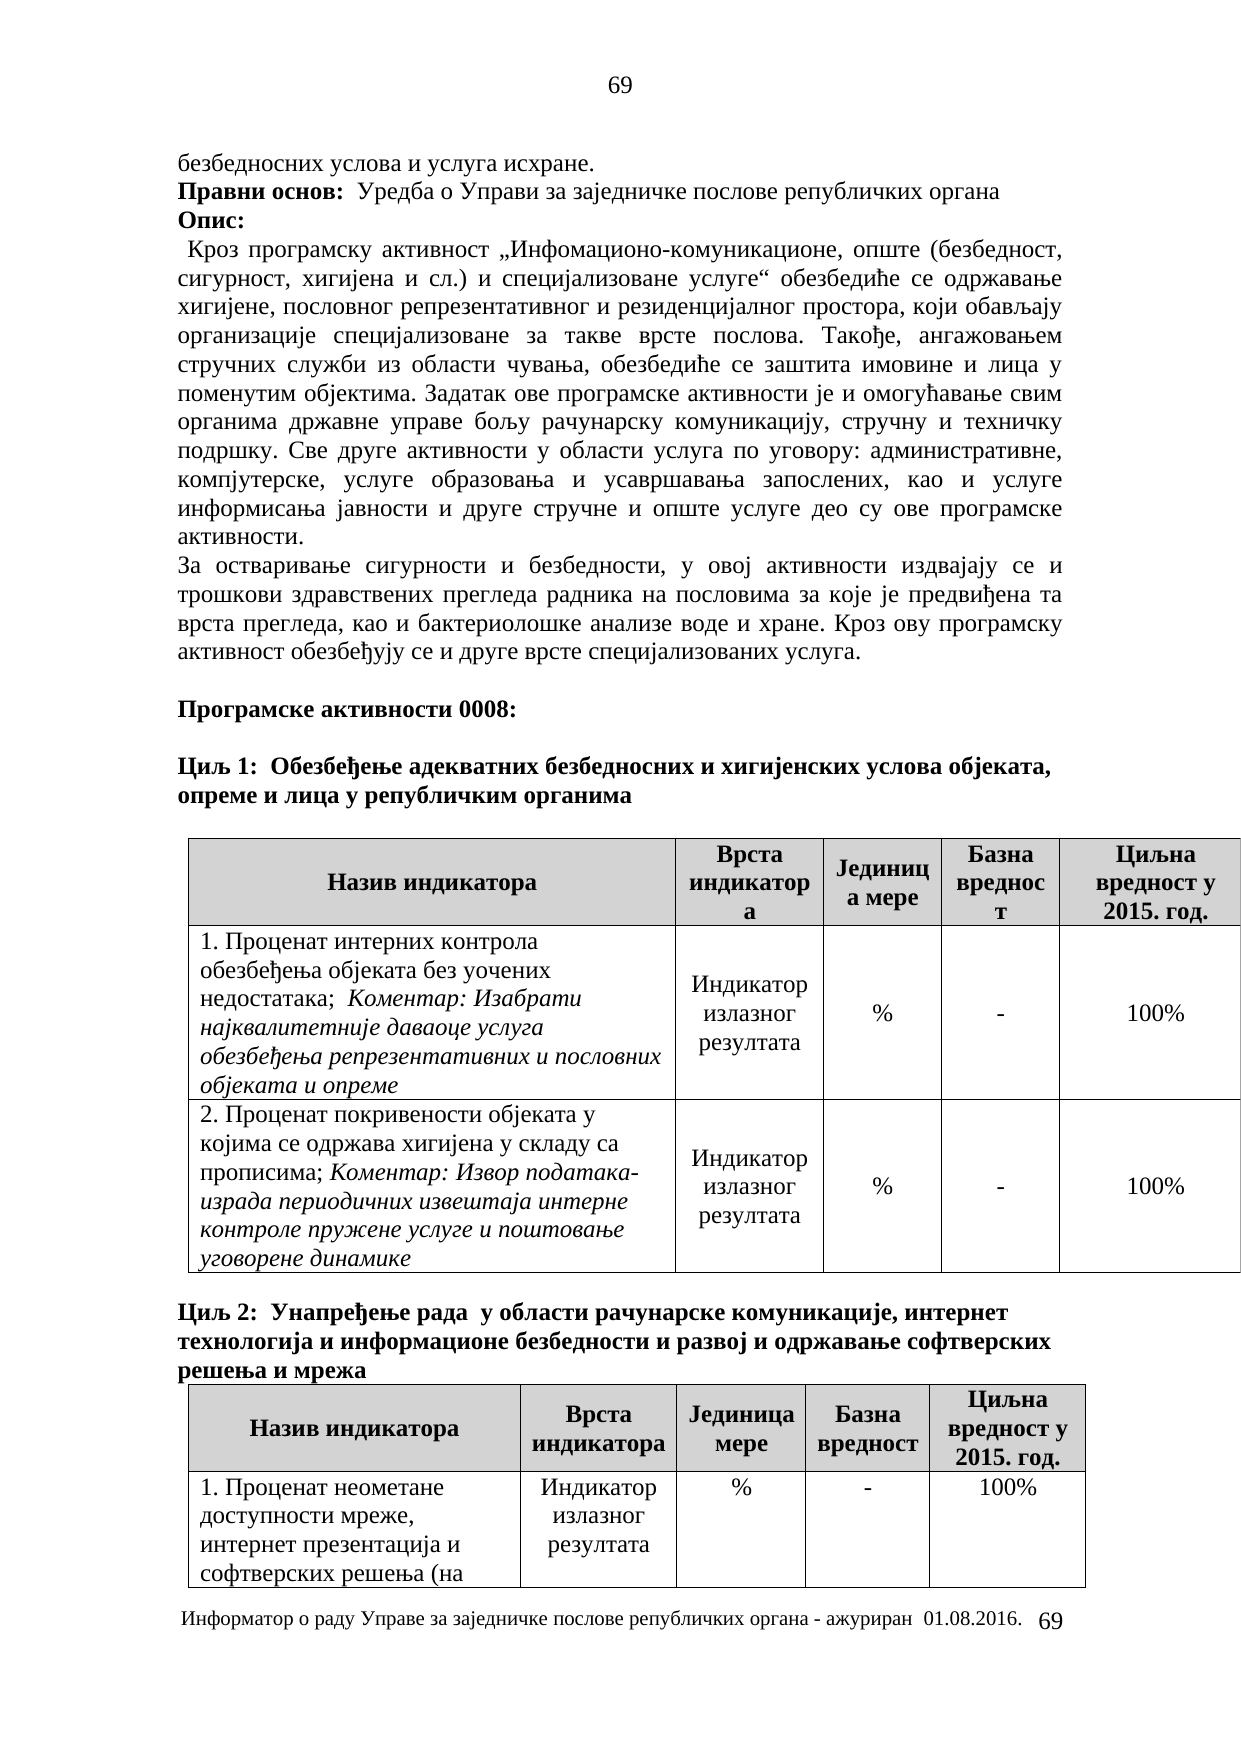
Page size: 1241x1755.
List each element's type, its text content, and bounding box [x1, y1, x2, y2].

text Опис: [177, 205, 1063, 234]
table_header Циљна вредност у 2015. год. [1060, 839, 1240, 925]
table_cell 100% [1060, 1100, 1240, 1272]
table_header Врста индикатора [676, 839, 823, 925]
text Циљ 1: Обезбеђење адекватних безбедносних и хигијенских услова објеката, опреме и лица у републичким органима [177, 723, 1063, 809]
table_cell - [806, 1472, 929, 1587]
text Циљ 2: Унапређење рада у области рачунарске комуникације, интернет технологија и информационе безбедности и развој и одржавање софтверских решења и мрежа [177, 1273, 1063, 1383]
table_cell 100% [1060, 926, 1240, 1098]
table_header Јединица мере [824, 839, 941, 925]
table_cell 100% [930, 1472, 1085, 1587]
table_cell % [824, 1100, 941, 1272]
table_header Назив индикатора [189, 1385, 520, 1471]
table_cell - [942, 1100, 1059, 1272]
table_cell Индикатор излазног резултата [676, 1100, 823, 1272]
table_cell % [824, 926, 941, 1098]
table_cell Индикатор излазног резултата [676, 926, 823, 1098]
table_cell 2. Проценат покривености објеката у којима се одржава хигијена у складу са прописима; Коментар: Извор података-израда периодичних извештаја интерне контроле пружене услуге и поштовање уговорене динамике [189, 1100, 675, 1272]
table_header Врста индикатора [521, 1385, 676, 1471]
table_cell Индикатор излазног резултата [521, 1472, 676, 1587]
table_cell 1. Проценат интерних контрола обезбеђења објеката без уочених недостатака; Kоментар: Изабрати најквалитетније даваоце услуга обезбеђења репрезентативних и пословних објеката и опреме [189, 926, 675, 1098]
text Кроз програмску активност „Инфомационо-комуникационе, опште (безбедност, сигурност, хигијена и сл.) и специјализоване услуге“ обезбедиће се одржавање хигијене, пословног репрезентативног и резиденцијалног простора, који обављају организације специјализоване за такве врсте послова. Такође, ангажовањем стручних служби из области чувања, обезбедиће се заштита имовине и лица у поменутим објектима. Задатак ове програмске активности је и омогућавање свим органима државне управе бољу рачунарску комуникацију, стручну и техничку подршку. Све друге активности у области услуга по уговору: административне, компјутерске, услуге образовања и усавршавања запослених, као и услуге информисања јавности и друге стручне и опште услуге део су ове програмске активности. За остваривање сигурности и безбедности, у овој активности издвајају се и трошкови здравствених прегледа радника на пословима за које је предвиђена та врста прегледа, као и бактериолошке анализе воде и хране. Кроз ову програмску активност обезбеђују сe и друге врсте специјализованих услуга. [177, 234, 1063, 665]
table_header Назив индикатора [189, 839, 675, 925]
table_cell % [677, 1472, 805, 1587]
table_cell - [942, 926, 1059, 1098]
table_cell 1. Проценат неометане доступности мреже, интернет презентација и софтверских решења (на [189, 1472, 520, 1587]
text Програмске активности 0008: [177, 694, 1063, 723]
text безбедносних услова и услуга исхране. Правни основ: Уредба о Управи за заједничке послове републичких органа [177, 148, 1063, 205]
table_header Јединица мере [677, 1385, 805, 1471]
table_header Базна вредност [942, 839, 1059, 925]
table_header Базна вредност [806, 1385, 929, 1471]
table_header Циљна вредност у 2015. год. [930, 1385, 1085, 1471]
